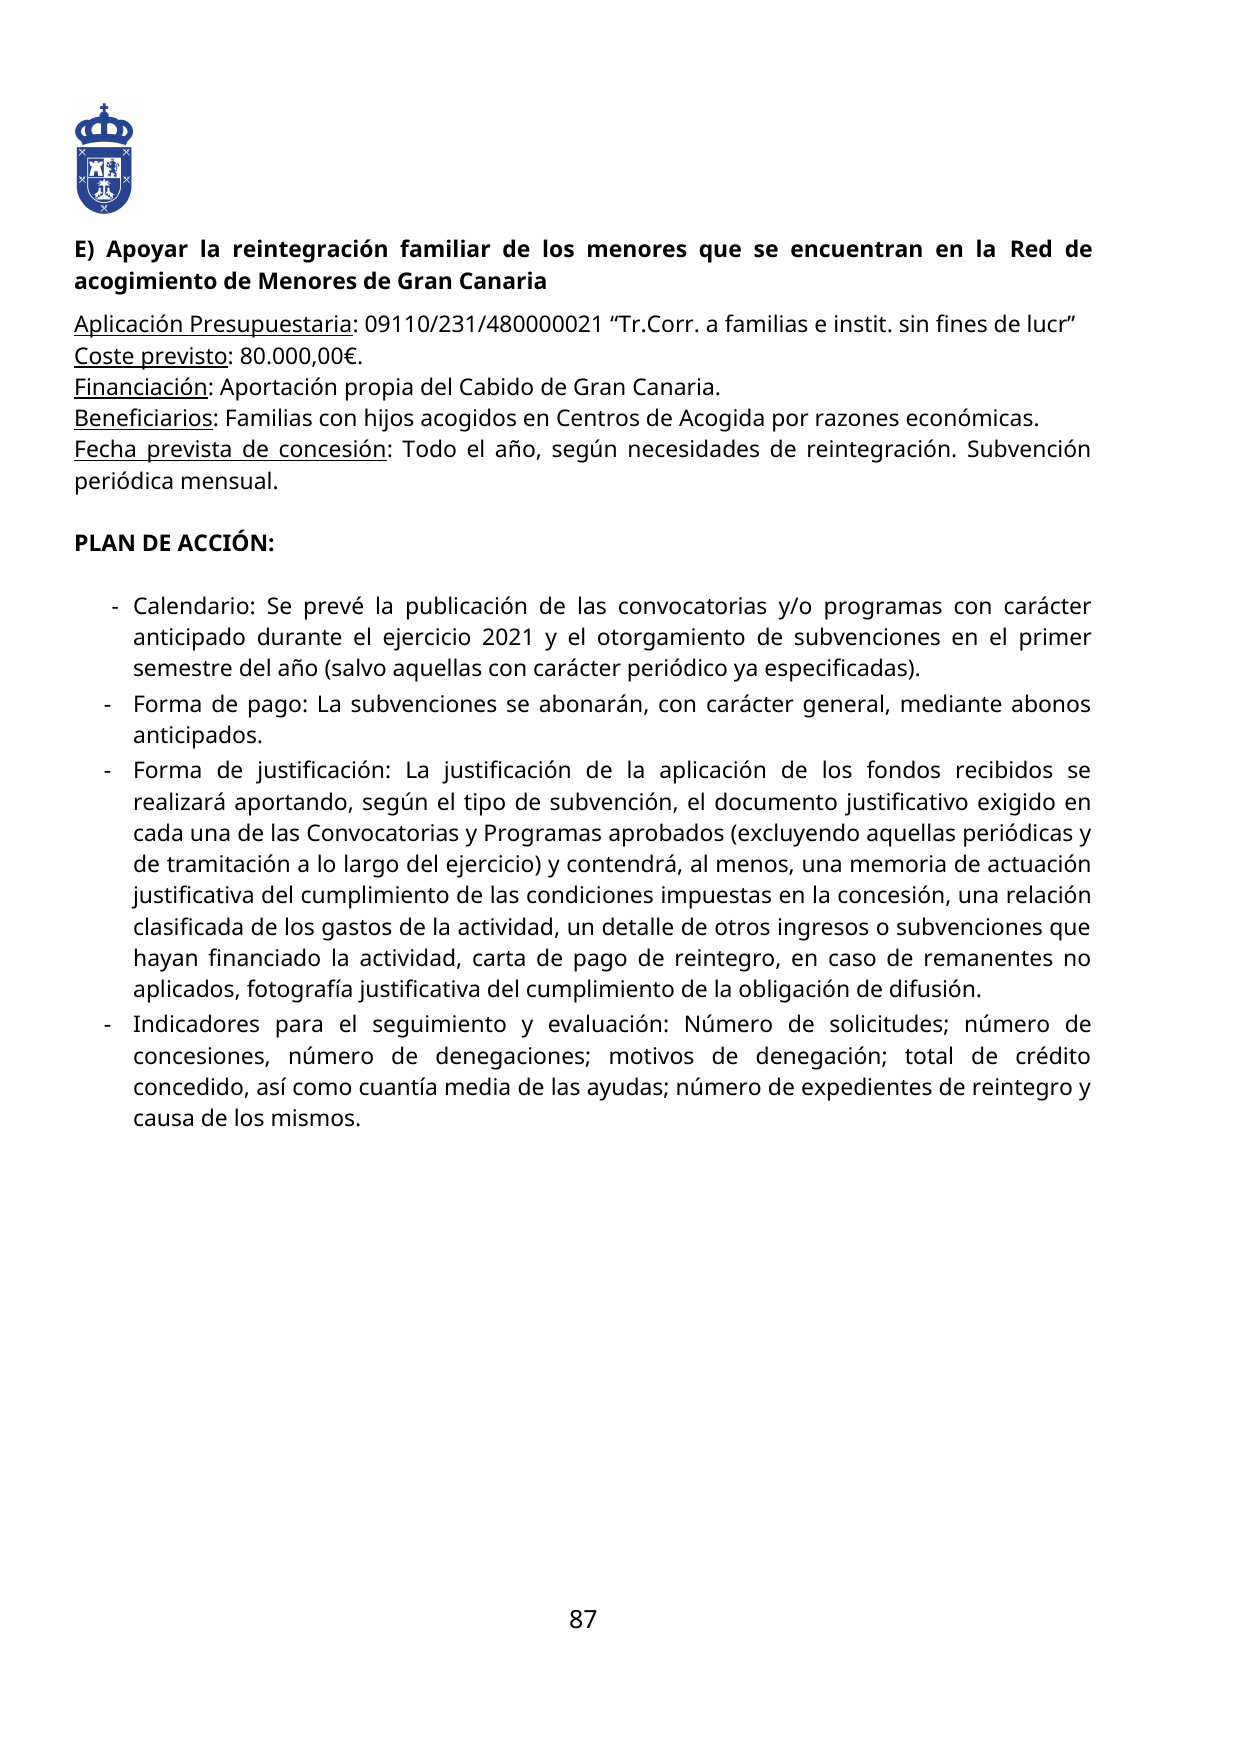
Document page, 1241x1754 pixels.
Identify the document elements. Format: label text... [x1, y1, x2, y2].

text Beneficiarios: Familias con hijos acogidos en Centros de Acogida por razones económicas. [74, 402, 1092, 433]
list Forma de pago: La subvenciones se abonarán, con carácter general, mediante abonos anticipados. [103, 687, 1092, 750]
text Financiación: Aportación propia del Cabido de Gran Canaria. [74, 371, 1092, 402]
text PLAN DE ACCIÓN: [74, 527, 1092, 558]
text Aplicación Presupuestaria: 09110/231/480000021 “Tr.Corr. a familias e instit. sin fines de lucr” [74, 308, 1092, 339]
text Coste previsto: 80.000,00€. [74, 339, 1092, 371]
text Fecha prevista de concesión: Todo el año, según necesidades de reintegración. Subvención periódica mensual. [74, 433, 1092, 496]
list Indicadores para el seguimiento y evaluación: Número de solicitudes; número de concesiones, número de denegaciones; motivos de denegación; total de crédito concedido, así como cuantía media de las ayudas; número de expedientes de reintegro y causa de los mismos. [103, 1008, 1092, 1133]
picture [73, 102, 137, 215]
text E) Apoyar la reintegración familiar de los menores que se encuentran en la Red de acogimiento de Menores de Gran Canaria [74, 233, 1092, 296]
list Calendario: Se prevé la publicación de las convocatorias y/o programas con carácter anticipado durante el ejercicio 2021 y el otorgamiento de subvenciones en el primer semestre del año (salvo aquellas con carácter periódico ya especificadas). [111, 589, 1092, 683]
list Forma de justificación: La justificación de la aplicación de los fondos recibidos se realizará aportando, según el tipo de subvención, el documento justificativo exigido en cada una de las Convocatorias y Programas aprobados (excluyendo aquellas periódicas y de tramitación a lo largo del ejercicio) y contendrá, al menos, una memoria de actuación justificativa del cumplimiento de las condiciones impuestas en la concesión, una relación clasificada de los gastos de la actividad, un detalle de otros ingresos o subvenciones que hayan financiado la actividad, carta de pago de reintegro, en caso de remanentes no aplicados, fotografía justificativa del cumplimiento de la obligación de difusión. [103, 754, 1092, 1004]
